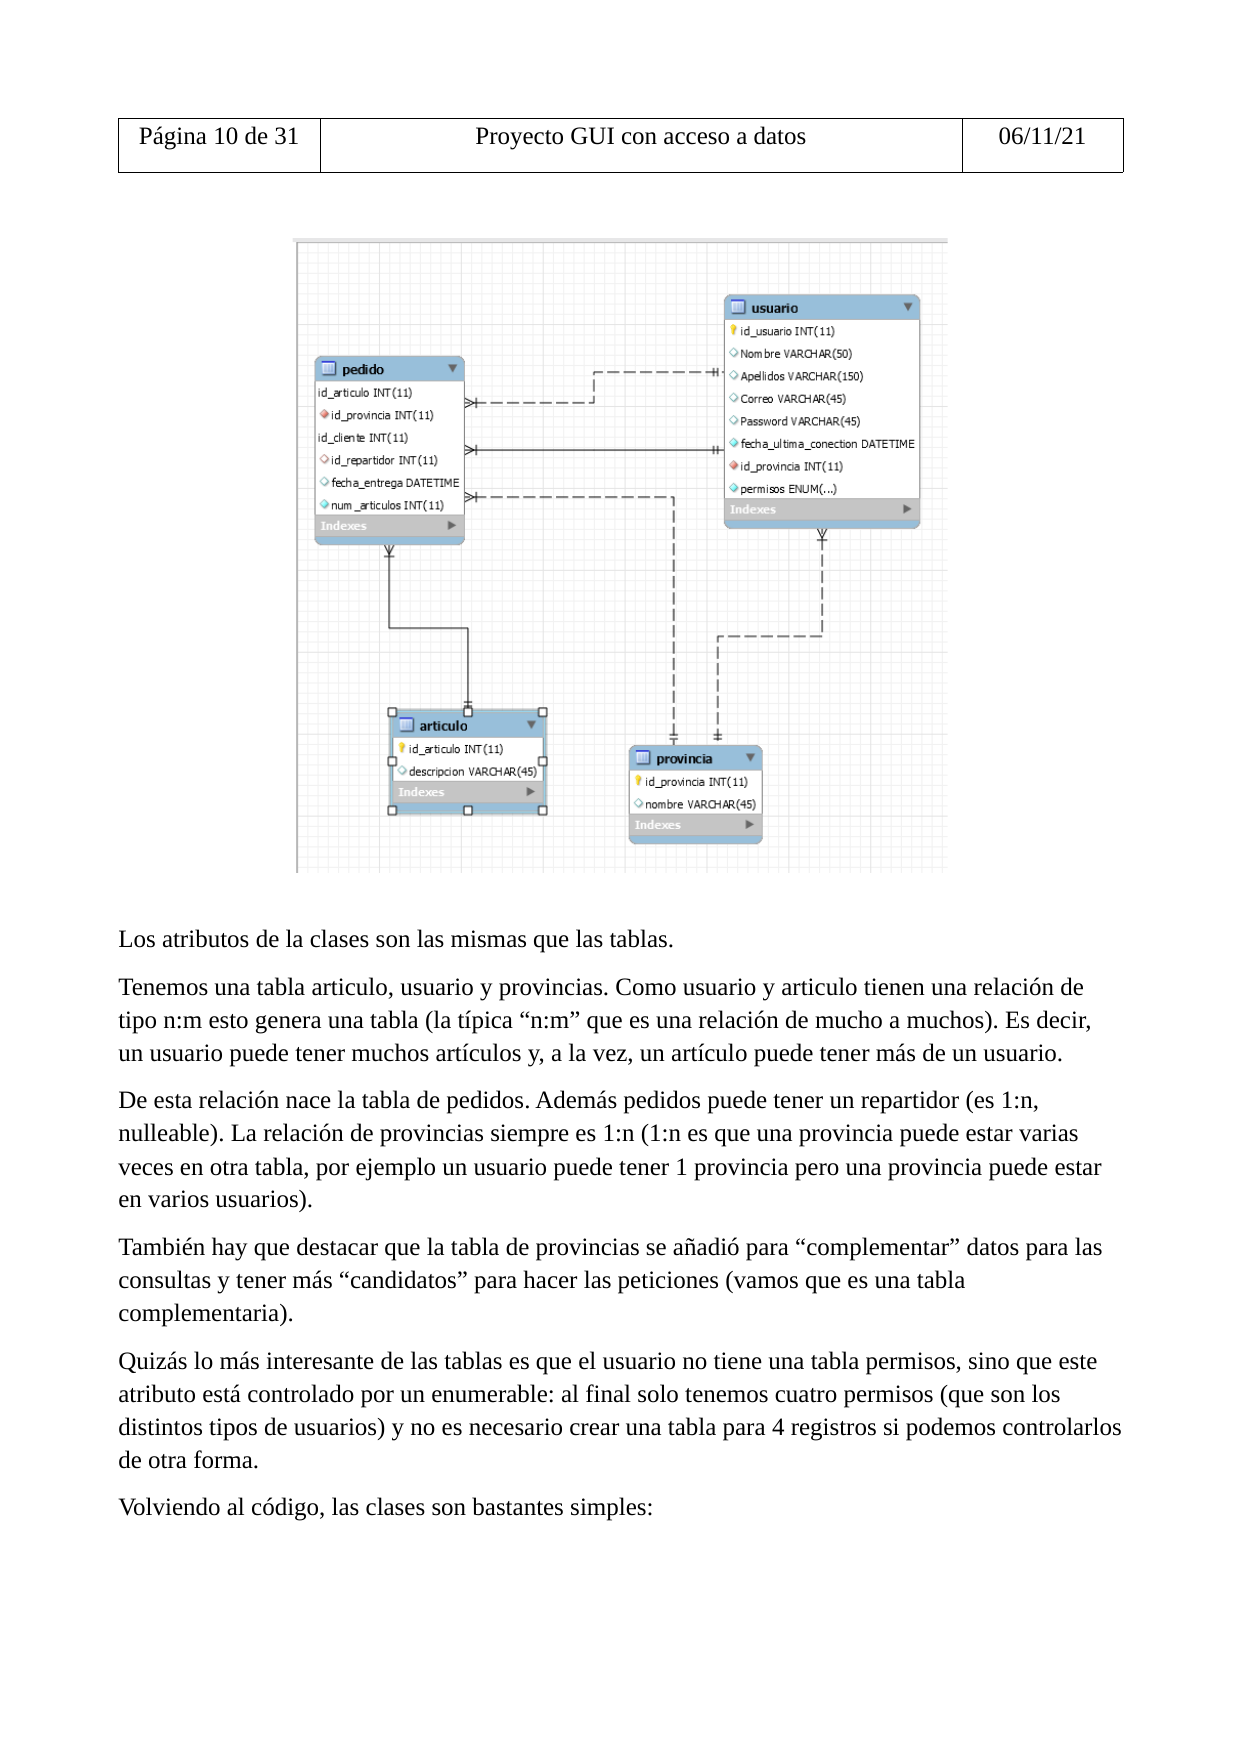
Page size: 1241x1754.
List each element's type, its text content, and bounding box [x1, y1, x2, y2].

text Quizás lo más interesante de las tablas es que el usuario no tiene una tabla permisos, sino que este atributo está controlado por un enumerable: al final solo tenemos cuatro permisos (que son los distintos tipos de usuarios) y no es necesario crear una tabla para 4 registros si podemos controlarlos de otra forma. [118, 1346, 1122, 1474]
text Volviendo al código, las clases son bastantes simples: [118, 1492, 1122, 1521]
text También hay que destacar que la tabla de provincias se añadió para “complementar” datos para las consultas y tener más “candidatos” para hacer las peticiones (vamos que es una tabla complementaria). [118, 1232, 1122, 1327]
text De esta relación nace la tabla de pedidos. Además pedidos puede tener un repartidor (es 1:n, nulleable). La relación de provincias siempre es 1:n (1:n es que una provincia puede estar varias veces en otra tabla, por ejemplo un usuario puede tener 1 provincia pero una provincia puede estar en varios usuarios). [118, 1086, 1122, 1213]
text Tenemos una tabla articulo, usuario y provincias. Como usuario y articulo tienen una relación de tipo n:m esto genera una tabla (la típica “n:m” que es una relación de mucho a muchos). Es decir, un usuario puede tener muchos artículos y, a la vez, un artículo puede tener más de un usuario. [118, 972, 1122, 1067]
text Los atributos de la clases son las mismas que las tablas. [118, 924, 1122, 953]
picture [292, 238, 948, 873]
